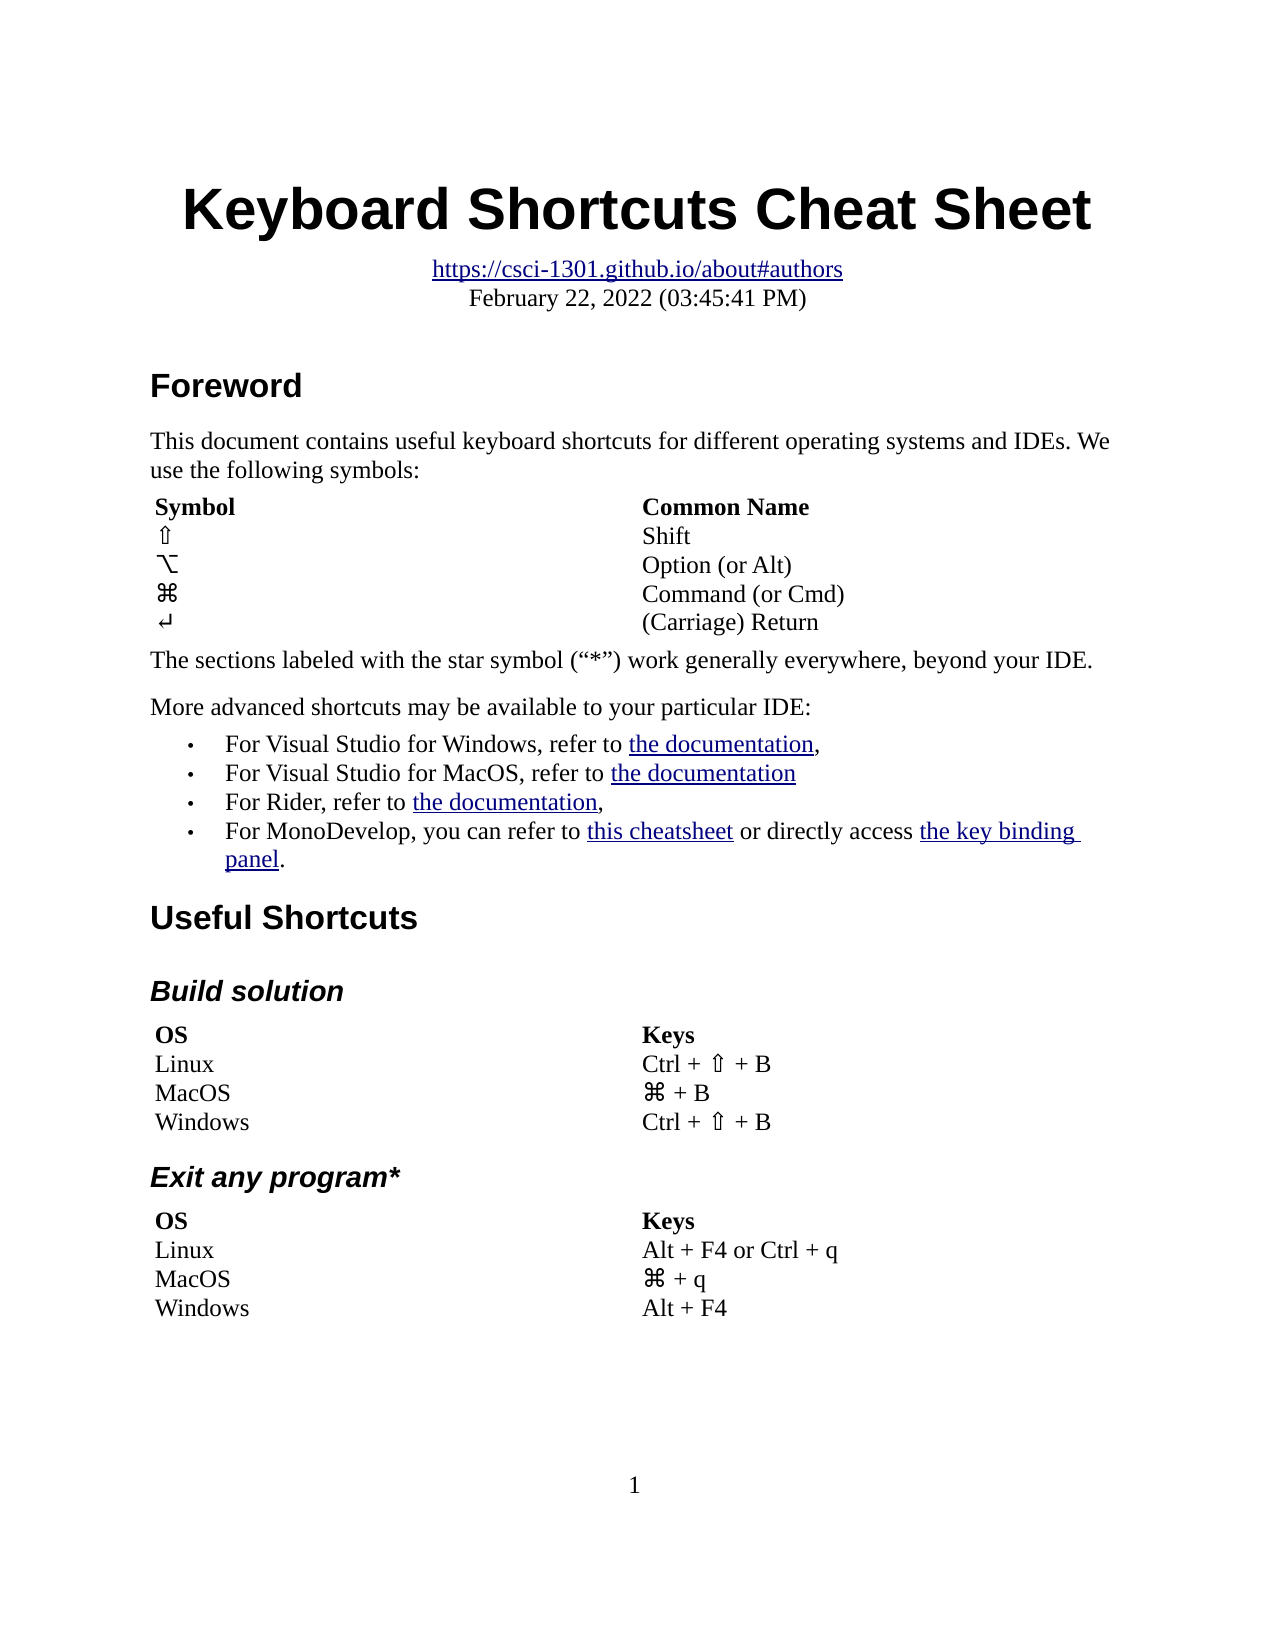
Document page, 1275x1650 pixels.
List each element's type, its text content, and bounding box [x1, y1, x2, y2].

text More advanced shortcuts may be available to your particular IDE: [150, 692, 1125, 721]
subtitle Useful Shortcuts [150, 898, 1125, 937]
list For Visual Studio for MacOS, refer to the documentation [187, 758, 1125, 787]
list For MonoDevelop, you can refer to this cheatsheet or directly access the key binding panel. [187, 816, 1125, 873]
table_cell ⇧ [150, 521, 637, 550]
table_cell ⌘ + q [638, 1264, 1125, 1293]
table_cell ↵ [150, 608, 637, 636]
table_header Symbol [150, 493, 637, 521]
table_cell Linux [150, 1049, 637, 1078]
table_header OS [150, 1020, 637, 1049]
table_cell Shift [638, 521, 1125, 550]
table_cell Windows [150, 1107, 637, 1135]
subtitle Build solution [150, 974, 1125, 1008]
table_cell ⌥ [150, 550, 637, 579]
table_cell Option (or Alt) [638, 550, 1125, 579]
table_header Common Name [638, 493, 1125, 521]
text February 22, 2022 (03:45:41 PM) [150, 283, 1125, 312]
table_cell Alt + F4 [638, 1293, 1125, 1321]
table_cell Ctrl + ⇧ + B [638, 1107, 1125, 1135]
text This document contains useful keyboard shortcuts for different operating systems and IDEs. We use the following symbols: [150, 426, 1125, 483]
table_cell Linux [150, 1235, 637, 1264]
table_cell Alt + F4 or Ctrl + q [638, 1235, 1125, 1264]
table_header Keys [638, 1020, 1125, 1049]
table_cell Ctrl + ⇧ + B [638, 1049, 1125, 1078]
text The sections labeled with the star symbol (“*”) work generally everywhere, beyond your IDE. [150, 645, 1125, 674]
text https://csci-1301.github.io/about#authors [150, 254, 1125, 283]
table_header OS [150, 1206, 637, 1235]
table_cell Windows [150, 1293, 637, 1321]
table_cell ⌘ + B [638, 1078, 1125, 1107]
table_cell MacOS [150, 1264, 637, 1293]
title Keyboard Shortcuts Cheat Sheet [150, 175, 1125, 242]
list For Rider, refer to the documentation, [187, 787, 1125, 816]
table_cell (Carriage) Return [638, 608, 1125, 636]
table_cell Command (or Cmd) [638, 579, 1125, 607]
table_cell ⌘ [150, 579, 637, 607]
list For Visual Studio for Windows, refer to the documentation, [187, 729, 1125, 758]
table_cell MacOS [150, 1078, 637, 1107]
subtitle Foreword [150, 366, 1125, 404]
subtitle Exit any program* [150, 1160, 1125, 1194]
table_header Keys [638, 1206, 1125, 1235]
